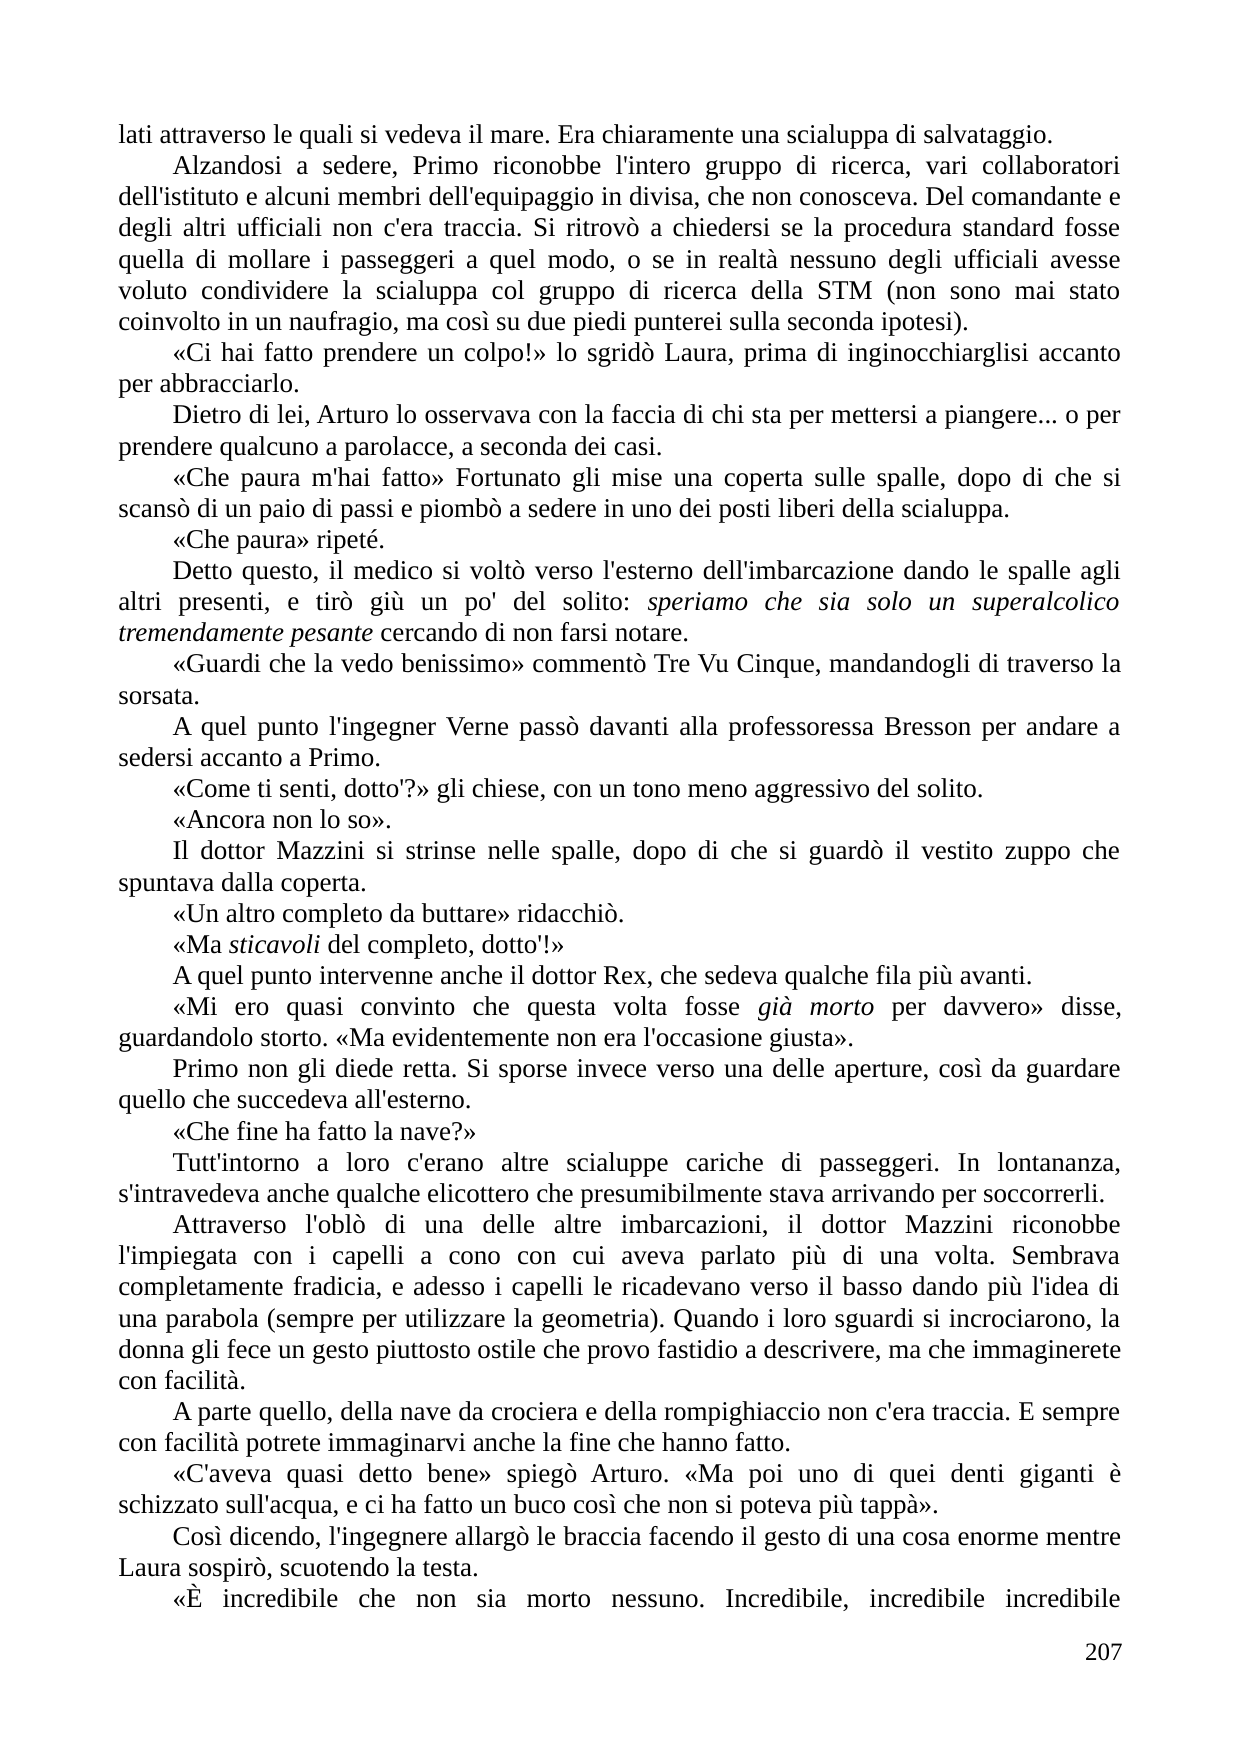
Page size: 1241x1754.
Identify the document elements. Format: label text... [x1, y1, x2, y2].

text A parte quello, della nave da crociera e della rompighiaccio non c'era traccia. E sempre con facilità potrete immaginarvi anche la fine che hanno fatto. [118, 1395, 1122, 1457]
text «Che paura» ripeté. [118, 523, 1122, 554]
text «Mi ero quasi convinto che questa volta fosse già morto per davvero» disse, guardandolo storto. «Ma evidentemente non era l'occasione giusta». [118, 990, 1122, 1052]
text «Un altro completo da buttare» ridacchiò. [118, 897, 1122, 928]
text «Guardi che la vedo benissimo» commentò Tre Vu Cinque, mandandogli di traverso la sorsata. [118, 648, 1122, 710]
text «Ancora non lo so». [118, 803, 1122, 834]
text Attraverso l'oblò di una delle altre imbarcazioni, il dottor Mazzini riconobbe l'impiegata con i capelli a cono con cui aveva parlato più di una volta. Sembrava completamente fradicia, e adesso i capelli le ricadevano verso il basso dando più l'idea di una parabola (sempre per utilizzare la geometria). Quando i loro sguardi si incrociarono, la donna gli fece un gesto piuttosto ostile che provo fastidio a descrivere, ma che immaginerete con facilità. [118, 1208, 1122, 1395]
text «C'aveva quasi detto bene» spiegò Arturo. «Ma poi uno di quei denti giganti è schizzato sull'acqua, e ci ha fatto un buco così che non si poteva più tappà». [118, 1457, 1122, 1520]
text Primo non gli diede retta. Si sporse invece verso una delle aperture, così da guardare quello che succedeva all'esterno. [118, 1052, 1122, 1115]
text Dietro di lei, Arturo lo osservava con la faccia di chi sta per mettersi a piangere... o per prendere qualcuno a parolacce, a seconda dei casi. [118, 398, 1122, 461]
text Alzandosi a sedere, Primo riconobbe l'intero gruppo di ricerca, vari collaboratori dell'istituto e alcuni membri dell'equipaggio in divisa, che non conosceva. Del comandante e degli altri ufficiali non c'era traccia. Si ritrovò a chiedersi se la procedura standard fosse quella di mollare i passeggeri a quel modo, o se in realtà nessuno degli ufficiali avesse voluto condividere la scialuppa col gruppo di ricerca della STM (non sono mai stato coinvolto in un naufragio, ma così su due piedi punterei sulla seconda ipotesi). [118, 149, 1122, 336]
text «Come ti senti, dotto'?» gli chiese, con un tono meno aggressivo del solito. [118, 772, 1122, 803]
text lati attraverso le quali si vedeva il mare. Era chiaramente una scialuppa di salvataggio. [118, 118, 1122, 149]
text Così dicendo, l'ingegnere allargò le braccia facendo il gesto di una cosa enorme mentre Laura sospirò, scuotendo la testa. [118, 1520, 1122, 1582]
text «È incredibile che non sia morto nessuno. Incredibile, incredibile incredibile [118, 1582, 1122, 1613]
text «Che fine ha fatto la nave?» [118, 1115, 1122, 1146]
text «Ci hai fatto prendere un colpo!» lo sgridò Laura, prima di inginocchiarglisi accanto per abbracciarlo. [118, 336, 1122, 398]
text «Che paura m'hai fatto» Fortunato gli mise una coperta sulle spalle, dopo di che si scansò di un paio di passi e piombò a sedere in uno dei posti liberi della scialuppa. [118, 461, 1122, 523]
text Tutt'intorno a loro c'erano altre scialuppe cariche di passeggeri. In lontananza, s'intravedeva anche qualche elicottero che presumibilmente stava arrivando per soccorrerli. [118, 1146, 1122, 1208]
text Detto questo, il medico si voltò verso l'esterno dell'imbarcazione dando le spalle agli altri presenti, e tirò giù un po' del solito: speriamo che sia solo un superalcolico tremendamente pesante cercando di non farsi notare. [118, 554, 1122, 648]
text A quel punto l'ingegner Verne passò davanti alla professoressa Bresson per andare a sedersi accanto a Primo. [118, 710, 1122, 772]
text «Ma sticavoli del completo, dotto'!» [118, 928, 1122, 959]
text A quel punto intervenne anche il dottor Rex, che sedeva qualche fila più avanti. [118, 959, 1122, 990]
text Il dottor Mazzini si strinse nelle spalle, dopo di che si guardò il vestito zuppo che spuntava dalla coperta. [118, 834, 1122, 897]
